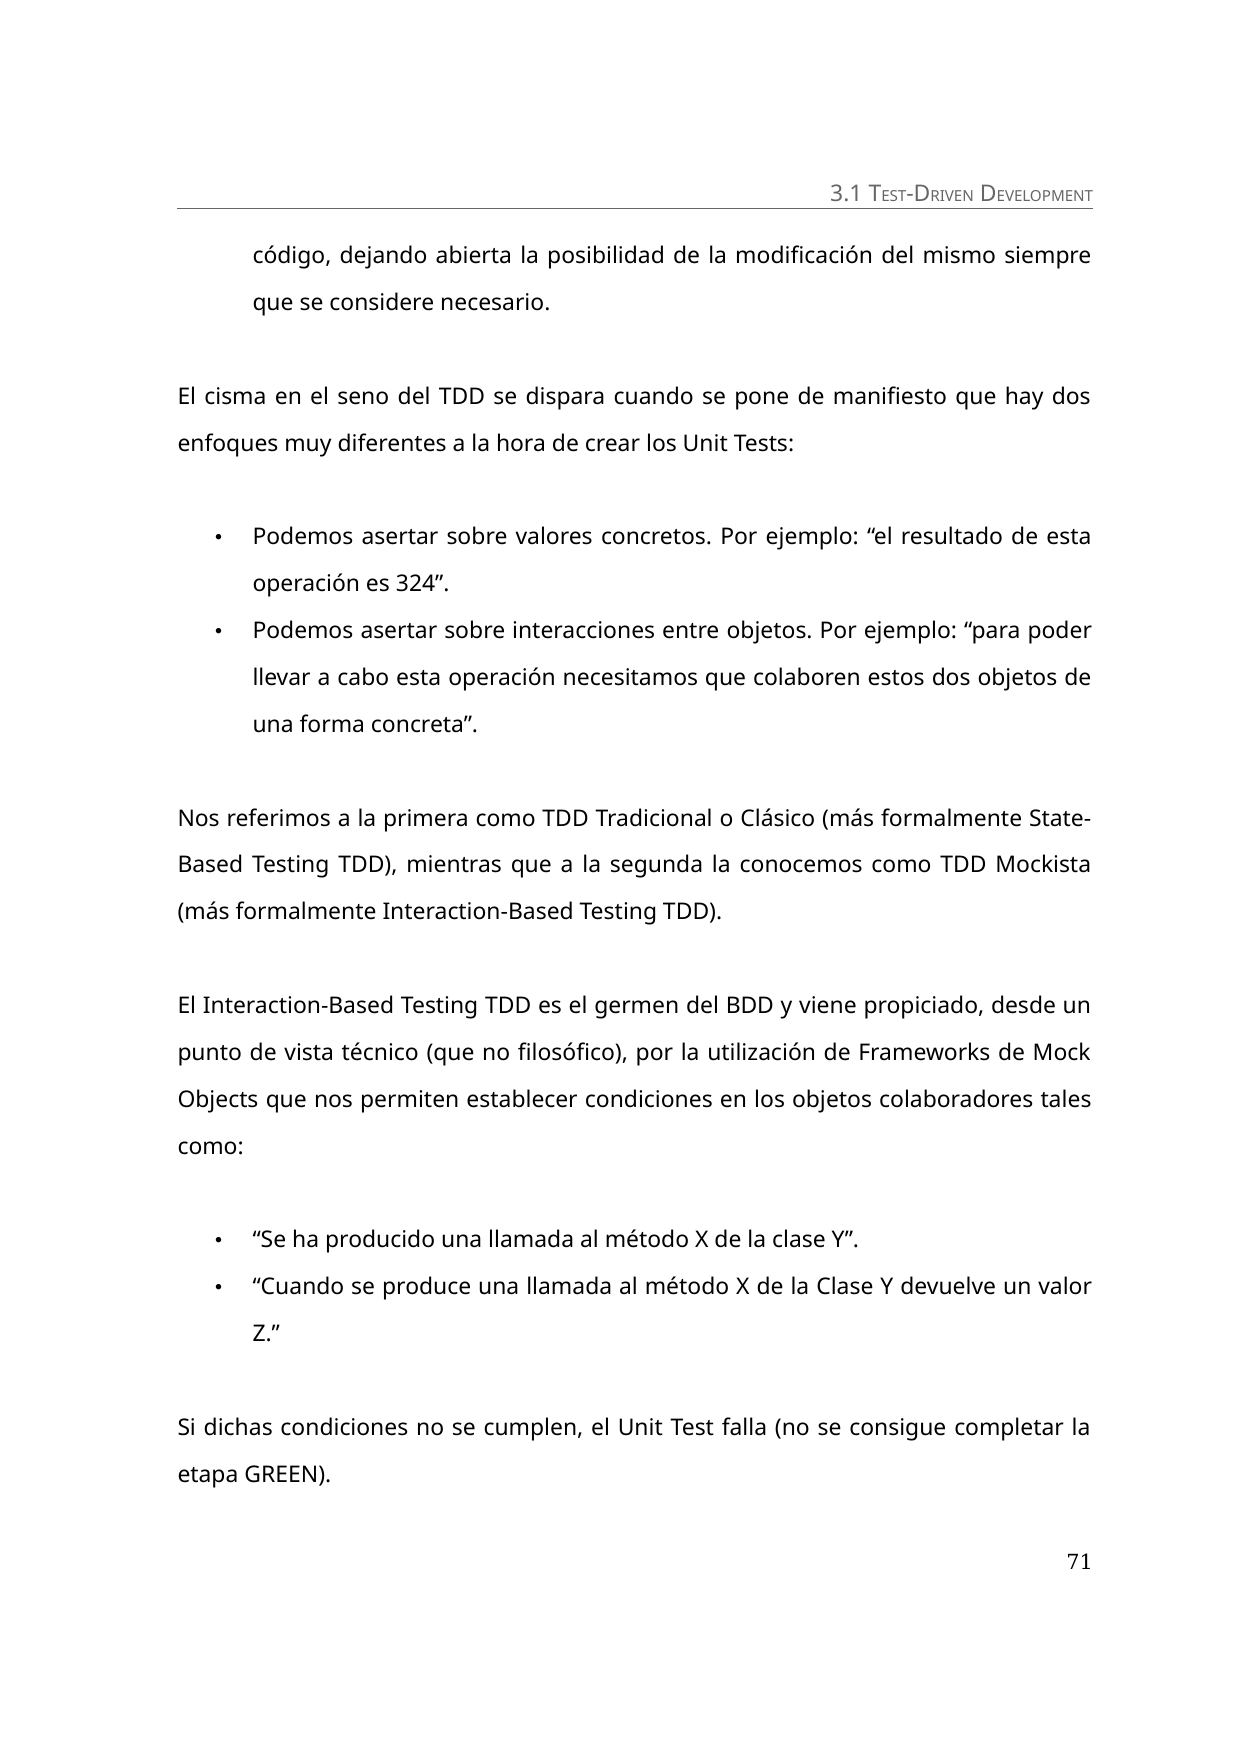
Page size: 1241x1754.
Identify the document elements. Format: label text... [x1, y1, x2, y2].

text Nos referimos a la primera como TDD Tradicional o Clásico (más formalmente State-Based Testing TDD), mientras que a la segunda la conocemos como TDD Mockista (más formalmente Interaction-Based Testing TDD). [177, 801, 1093, 926]
list “Se ha producido una llamada al método X de la clase Y”. [215, 1223, 1093, 1254]
text El Interaction-Based Testing TDD es el germen del BDD y viene propiciado, desde un punto de vista técnico (que no filosófico), por la utilización de Frameworks de Mock Objects que nos permiten establecer condiciones en los objetos colaboradores tales como: [177, 989, 1093, 1161]
text Si dichas condiciones no se cumplen, el Unit Test falla (no se consigue completar la etapa GREEN). [177, 1411, 1093, 1489]
list Podemos asertar sobre valores concretos. Por ejemplo: “el resultado de esta operación es 324”. [215, 520, 1093, 598]
text El cisma en el seno del TDD se dispara cuando se pone de manifiesto que hay dos enfoques muy diferentes a la hora de crear los Unit Tests: [177, 379, 1093, 458]
list Podemos asertar sobre interacciones entre objetos. Por ejemplo: “para poder llevar a cabo esta operación necesitamos que colaboren estos dos objetos de una forma concreta”. [215, 614, 1093, 739]
list “Cuando se produce una llamada al método X de la Clase Y devuelve un valor Z.” [215, 1270, 1093, 1348]
list código, dejando abierta la posibilidad de la modificación del mismo siempre que se considere necesario. [215, 239, 1093, 317]
